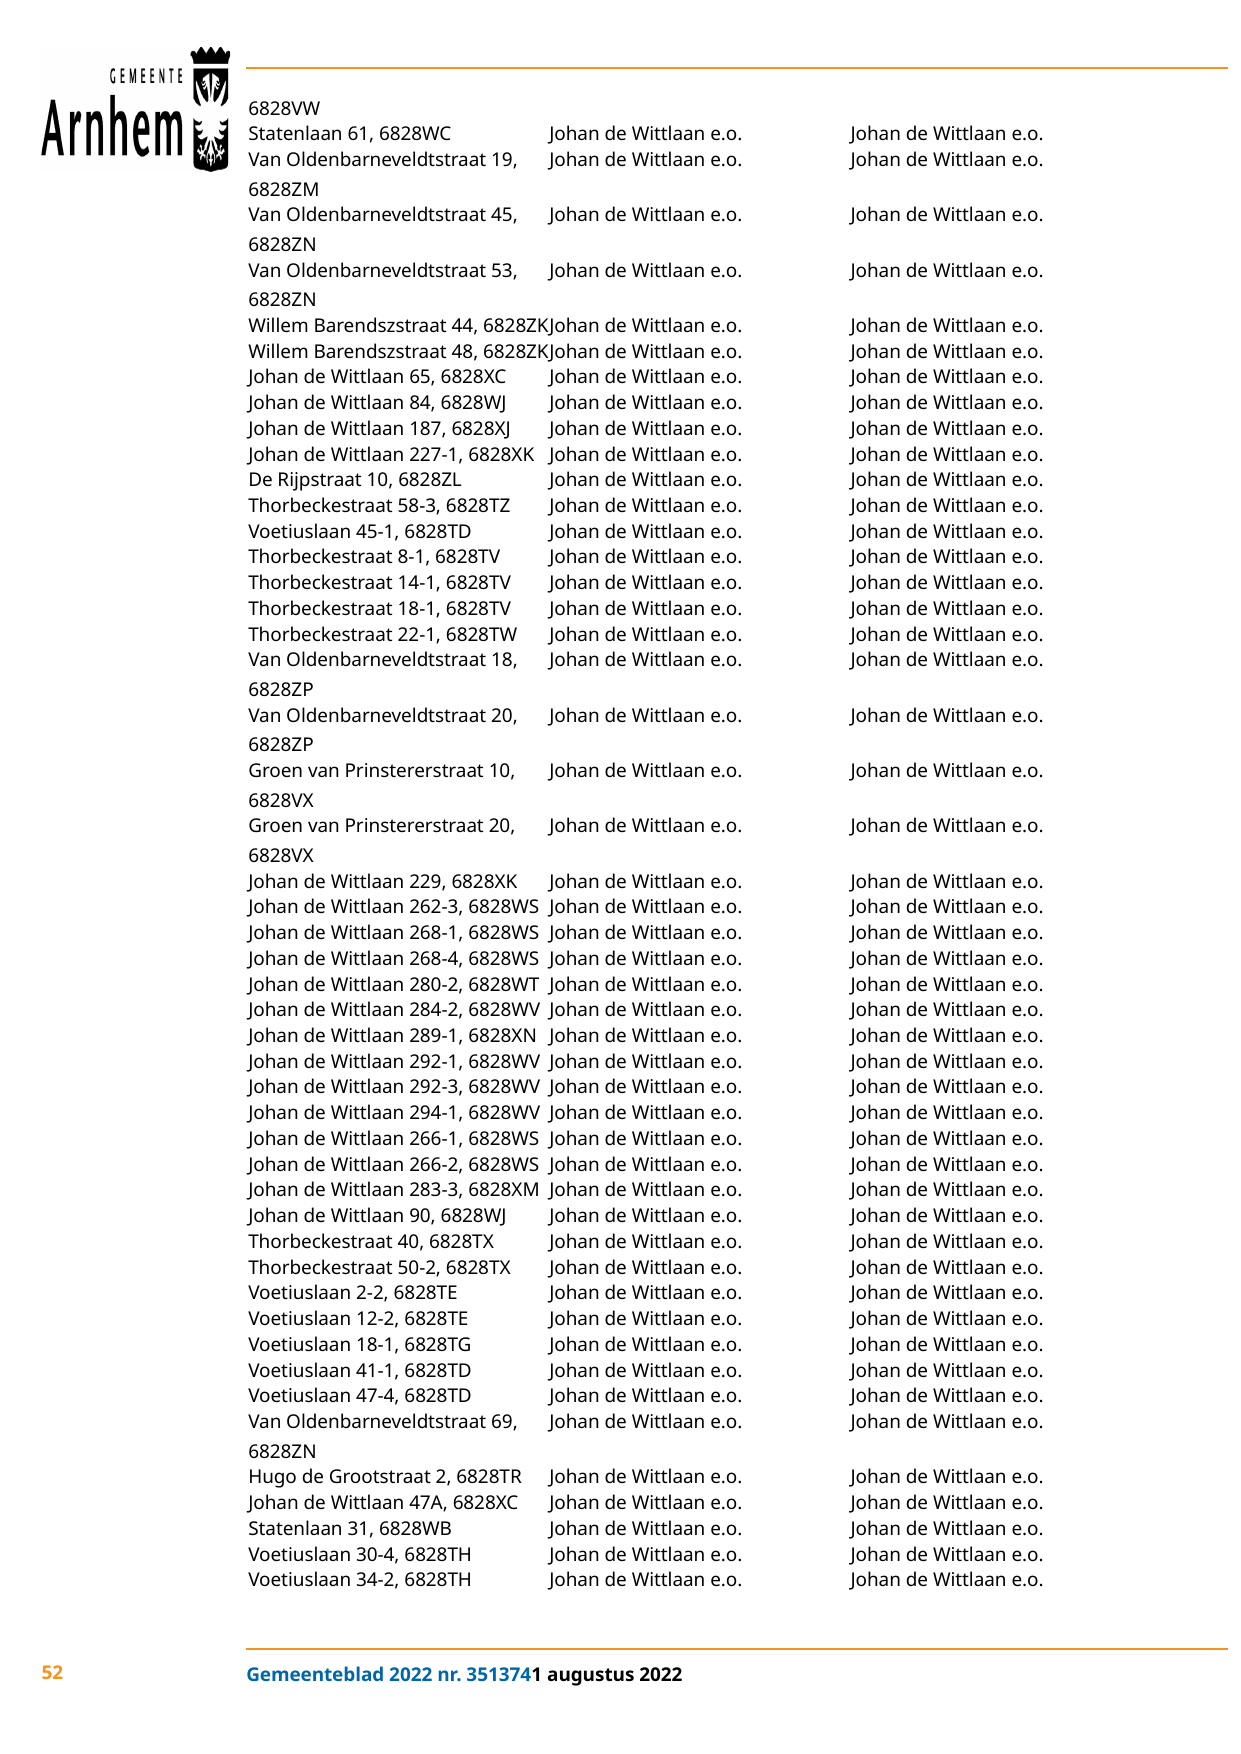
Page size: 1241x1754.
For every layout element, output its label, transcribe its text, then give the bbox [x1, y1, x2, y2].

table_cell Johan de Wittlaan e.o. [850, 312, 1152, 338]
table_cell Johan de Wittlaan e.o. [549, 997, 850, 1022]
table_cell Johan de Wittlaan e.o. [549, 121, 850, 146]
table_cell Voetiuslaan 18-1, 6828TG [248, 1331, 549, 1357]
table_cell Johan de Wittlaan e.o. [549, 1357, 850, 1382]
table_cell Thorbeckestraat 18-1, 6828TV [248, 595, 549, 621]
table_cell Voetiuslaan 30-4, 6828TH [248, 1541, 549, 1566]
table_cell Johan de Wittlaan e.o. [549, 1305, 850, 1331]
table_cell Johan de Wittlaan e.o. [549, 1177, 850, 1202]
table_cell Johan de Wittlaan e.o. [549, 1280, 850, 1305]
table_cell Johan de Wittlaan e.o. [850, 441, 1152, 467]
table_cell Johan de Wittlaan e.o. [850, 1100, 1152, 1125]
table_cell Johan de Wittlaan e.o. [850, 467, 1152, 492]
table_cell Johan de Wittlaan e.o. [549, 1228, 850, 1254]
table_cell Johan de Wittlaan e.o. [549, 1464, 850, 1489]
table_cell Johan de Wittlaan e.o. [549, 595, 850, 621]
table_cell Thorbeckestraat 40, 6828TX [248, 1228, 549, 1254]
table_cell Johan de Wittlaan e.o. [549, 702, 850, 757]
table_cell Johan de Wittlaan e.o. [549, 492, 850, 518]
table_cell Van Oldenbarneveldtstraat 69, 6828ZN [248, 1408, 549, 1463]
table_cell Johan de Wittlaan 292-3, 6828WV [248, 1074, 549, 1099]
table_cell Johan de Wittlaan e.o. [850, 338, 1152, 364]
table_cell Johan de Wittlaan 65, 6828XC [248, 364, 549, 389]
table_cell Johan de Wittlaan e.o. [850, 1331, 1152, 1357]
table_cell Voetiuslaan 12-2, 6828TE [248, 1305, 549, 1331]
picture [41, 47, 231, 172]
table_cell Thorbeckestraat 50-2, 6828TX [248, 1254, 549, 1279]
table_cell Johan de Wittlaan e.o. [549, 1048, 850, 1074]
table_cell Johan de Wittlaan e.o. [549, 1383, 850, 1408]
table_cell Johan de Wittlaan e.o. [549, 1408, 850, 1463]
table_cell Johan de Wittlaan 266-1, 6828WS [248, 1125, 549, 1151]
table_cell Thorbeckestraat 58-3, 6828TZ [248, 492, 549, 518]
table_cell Johan de Wittlaan 268-4, 6828WS [248, 945, 549, 971]
table_cell Johan de Wittlaan e.o. [549, 757, 850, 813]
table_cell Johan de Wittlaan e.o. [850, 813, 1152, 868]
table_cell Johan de Wittlaan e.o. [549, 338, 850, 364]
table_cell Johan de Wittlaan e.o. [850, 202, 1152, 257]
table_cell Johan de Wittlaan e.o. [850, 702, 1152, 757]
table_cell Johan de Wittlaan e.o. [549, 1074, 850, 1099]
table_cell Johan de Wittlaan e.o. [850, 971, 1152, 997]
table_cell Thorbeckestraat 8-1, 6828TV [248, 544, 549, 569]
table_cell Voetiuslaan 2-2, 6828TE [248, 1280, 549, 1305]
table_cell Johan de Wittlaan e.o. [850, 1254, 1152, 1279]
table_cell Johan de Wittlaan e.o. [549, 621, 850, 647]
table_cell Johan de Wittlaan e.o. [850, 518, 1152, 544]
table_cell Johan de Wittlaan e.o. [850, 894, 1152, 919]
table_cell Johan de Wittlaan e.o. [549, 868, 850, 894]
table_cell Johan de Wittlaan 229, 6828XK [248, 868, 549, 894]
table_cell Johan de Wittlaan e.o. [850, 1515, 1152, 1541]
table_cell Johan de Wittlaan e.o. [850, 570, 1152, 595]
table_cell Groen van Prinstererstraat 10, 6828VX [248, 757, 549, 813]
table_cell Johan de Wittlaan e.o. [549, 312, 850, 338]
table_cell Johan de Wittlaan e.o. [549, 570, 850, 595]
table_cell Johan de Wittlaan e.o. [850, 997, 1152, 1022]
table_cell Johan de Wittlaan e.o. [850, 146, 1152, 202]
table_cell Johan de Wittlaan e.o. [549, 1100, 850, 1125]
table_cell Johan de Wittlaan 266-2, 6828WS [248, 1151, 549, 1177]
table_cell Johan de Wittlaan e.o. [850, 1048, 1152, 1074]
table_cell Johan de Wittlaan e.o. [549, 202, 850, 257]
table_cell Johan de Wittlaan e.o. [549, 1151, 850, 1177]
table_cell Willem Barendszstraat 48, 6828ZK [248, 338, 549, 364]
table_cell Johan de Wittlaan 284-2, 6828WV [248, 997, 549, 1022]
table_cell Hugo de Grootstraat 2, 6828TR [248, 1464, 549, 1489]
table_cell Statenlaan 61, 6828WC [248, 121, 549, 146]
table_cell Johan de Wittlaan e.o. [850, 1566, 1152, 1592]
table_cell Johan de Wittlaan e.o. [549, 1489, 850, 1515]
table_cell Johan de Wittlaan e.o. [549, 1254, 850, 1279]
table_cell Johan de Wittlaan e.o. [549, 518, 850, 544]
table_cell Johan de Wittlaan e.o. [850, 1383, 1152, 1408]
table_cell Johan de Wittlaan e.o. [549, 1203, 850, 1228]
table_cell Johan de Wittlaan e.o. [850, 415, 1152, 441]
table_cell Johan de Wittlaan e.o. [549, 1566, 850, 1592]
table_cell Johan de Wittlaan e.o. [850, 121, 1152, 146]
table_cell Johan de Wittlaan e.o. [549, 364, 850, 389]
table_cell Johan de Wittlaan e.o. [850, 389, 1152, 415]
table_cell Johan de Wittlaan 292-1, 6828WV [248, 1048, 549, 1074]
table_cell Johan de Wittlaan e.o. [549, 813, 850, 868]
table_cell Johan de Wittlaan e.o. [850, 364, 1152, 389]
table_cell Voetiuslaan 45-1, 6828TD [248, 518, 549, 544]
table_cell Johan de Wittlaan e.o. [549, 389, 850, 415]
table_cell Van Oldenbarneveldtstraat 19, 6828ZM [248, 146, 549, 202]
table_cell Johan de Wittlaan e.o. [549, 1331, 850, 1357]
table_cell Johan de Wittlaan e.o. [850, 1074, 1152, 1099]
table_cell Johan de Wittlaan e.o. [549, 971, 850, 997]
table_cell 6828VW [248, 95, 549, 121]
table_cell Johan de Wittlaan e.o. [549, 1515, 850, 1541]
table_cell Johan de Wittlaan 227-1, 6828XK [248, 441, 549, 467]
table_cell Voetiuslaan 47-4, 6828TD [248, 1383, 549, 1408]
table_cell De Rijpstraat 10, 6828ZL [248, 467, 549, 492]
table_cell Johan de Wittlaan e.o. [549, 1125, 850, 1151]
table_cell Johan de Wittlaan e.o. [850, 868, 1152, 894]
table_cell Johan de Wittlaan 283-3, 6828XM [248, 1177, 549, 1202]
table_cell Thorbeckestraat 14-1, 6828TV [248, 570, 549, 595]
table_cell Johan de Wittlaan e.o. [850, 1022, 1152, 1048]
table_cell Johan de Wittlaan e.o. [549, 441, 850, 467]
table_cell Van Oldenbarneveldtstraat 18, 6828ZP [248, 647, 549, 702]
table_cell Johan de Wittlaan 90, 6828WJ [248, 1203, 549, 1228]
table_cell Johan de Wittlaan 187, 6828XJ [248, 415, 549, 441]
table_cell Johan de Wittlaan e.o. [549, 945, 850, 971]
table_cell Johan de Wittlaan 262-3, 6828WS [248, 894, 549, 919]
table_cell Johan de Wittlaan 294-1, 6828WV [248, 1100, 549, 1125]
table_cell Johan de Wittlaan e.o. [549, 1541, 850, 1566]
table_cell Johan de Wittlaan e.o. [549, 919, 850, 945]
table_cell Groen van Prinstererstraat 20, 6828VX [248, 813, 549, 868]
table_cell Johan de Wittlaan e.o. [850, 1203, 1152, 1228]
table_cell Willem Barendszstraat 44, 6828ZK [248, 312, 549, 338]
table_cell Johan de Wittlaan e.o. [850, 647, 1152, 702]
table_cell Johan de Wittlaan e.o. [549, 544, 850, 569]
table_cell Johan de Wittlaan e.o. [850, 1541, 1152, 1566]
table_cell Johan de Wittlaan e.o. [850, 757, 1152, 813]
table_cell Johan de Wittlaan e.o. [549, 647, 850, 702]
table_cell Johan de Wittlaan e.o. [850, 492, 1152, 518]
table_cell Johan de Wittlaan e.o. [850, 945, 1152, 971]
table_cell [549, 95, 850, 121]
table_cell Johan de Wittlaan e.o. [850, 621, 1152, 647]
table_cell Johan de Wittlaan e.o. [549, 467, 850, 492]
table_cell Voetiuslaan 41-1, 6828TD [248, 1357, 549, 1382]
table_cell Johan de Wittlaan e.o. [549, 1022, 850, 1048]
table_cell Johan de Wittlaan e.o. [850, 1177, 1152, 1202]
table_cell Statenlaan 31, 6828WB [248, 1515, 549, 1541]
table_cell Johan de Wittlaan e.o. [549, 415, 850, 441]
table_cell Johan de Wittlaan e.o. [850, 1305, 1152, 1331]
table_cell Johan de Wittlaan e.o. [850, 919, 1152, 945]
table_cell Johan de Wittlaan e.o. [549, 894, 850, 919]
table_cell Johan de Wittlaan e.o. [850, 1125, 1152, 1151]
table_cell Johan de Wittlaan e.o. [850, 1408, 1152, 1463]
table_cell Johan de Wittlaan e.o. [850, 1228, 1152, 1254]
table_cell Johan de Wittlaan e.o. [850, 1464, 1152, 1489]
table_cell Voetiuslaan 34-2, 6828TH [248, 1566, 549, 1592]
table_cell Johan de Wittlaan 84, 6828WJ [248, 389, 549, 415]
table_cell Johan de Wittlaan e.o. [850, 544, 1152, 569]
table_cell Johan de Wittlaan e.o. [549, 146, 850, 202]
table_cell Johan de Wittlaan 268-1, 6828WS [248, 919, 549, 945]
table_cell Johan de Wittlaan e.o. [850, 1489, 1152, 1515]
table_cell Thorbeckestraat 22-1, 6828TW [248, 621, 549, 647]
table_cell [850, 95, 1152, 121]
table_cell Van Oldenbarneveldtstraat 53, 6828ZN [248, 257, 549, 312]
table_cell Johan de Wittlaan e.o. [850, 1151, 1152, 1177]
table_cell Johan de Wittlaan 289-1, 6828XN [248, 1022, 549, 1048]
table_cell Johan de Wittlaan e.o. [850, 1280, 1152, 1305]
table_cell Johan de Wittlaan 47A, 6828XC [248, 1489, 549, 1515]
table_cell Johan de Wittlaan e.o. [850, 595, 1152, 621]
table_cell Johan de Wittlaan e.o. [549, 257, 850, 312]
table_cell Johan de Wittlaan 280-2, 6828WT [248, 971, 549, 997]
table_cell Johan de Wittlaan e.o. [850, 257, 1152, 312]
table_cell Johan de Wittlaan e.o. [850, 1357, 1152, 1382]
table_cell Van Oldenbarneveldtstraat 45, 6828ZN [248, 202, 549, 257]
table_cell Van Oldenbarneveldtstraat 20, 6828ZP [248, 702, 549, 757]
